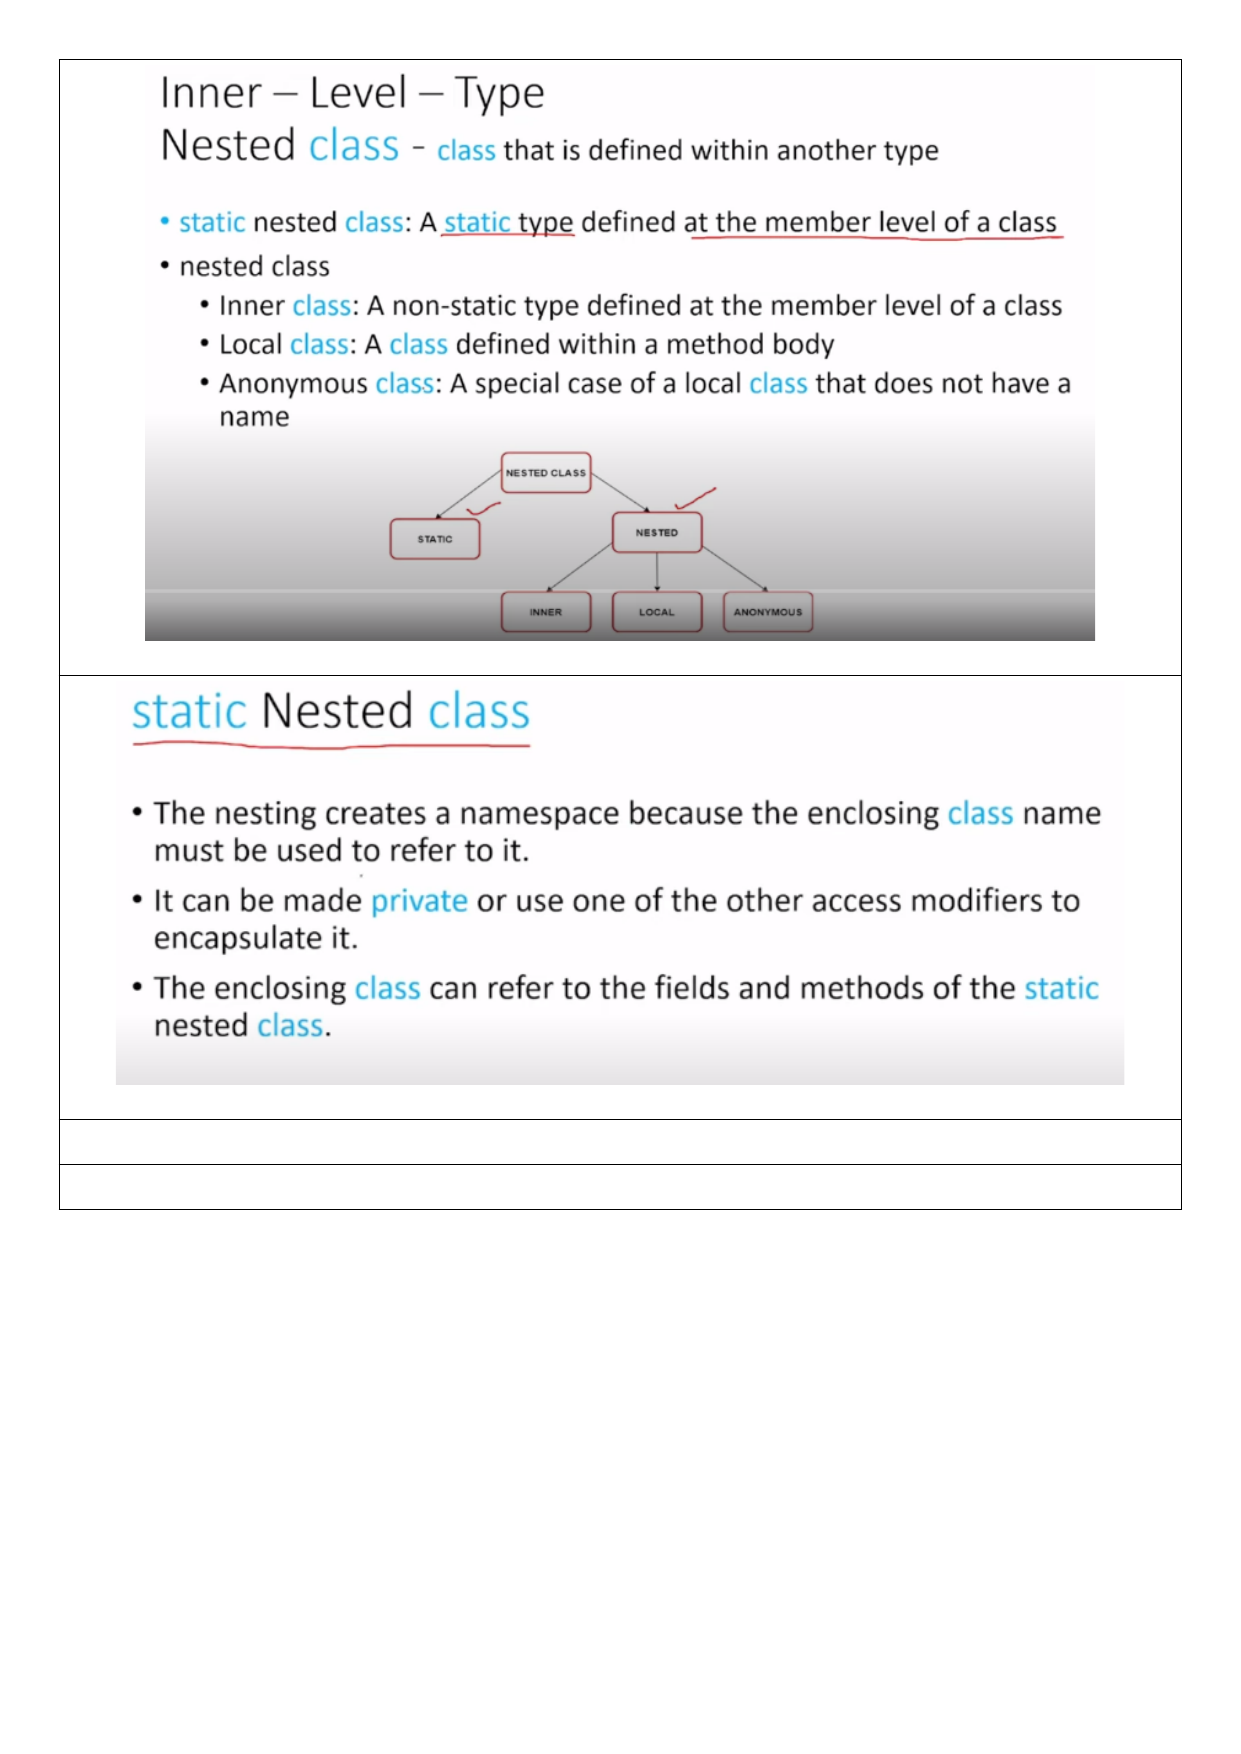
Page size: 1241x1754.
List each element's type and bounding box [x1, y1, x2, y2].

table_cell [60, 676, 1181, 1119]
picture [145, 65, 1096, 641]
table_cell [60, 1165, 1181, 1208]
table_cell [60, 60, 1181, 675]
table_cell [60, 1120, 1181, 1164]
picture [115, 681, 1125, 1085]
